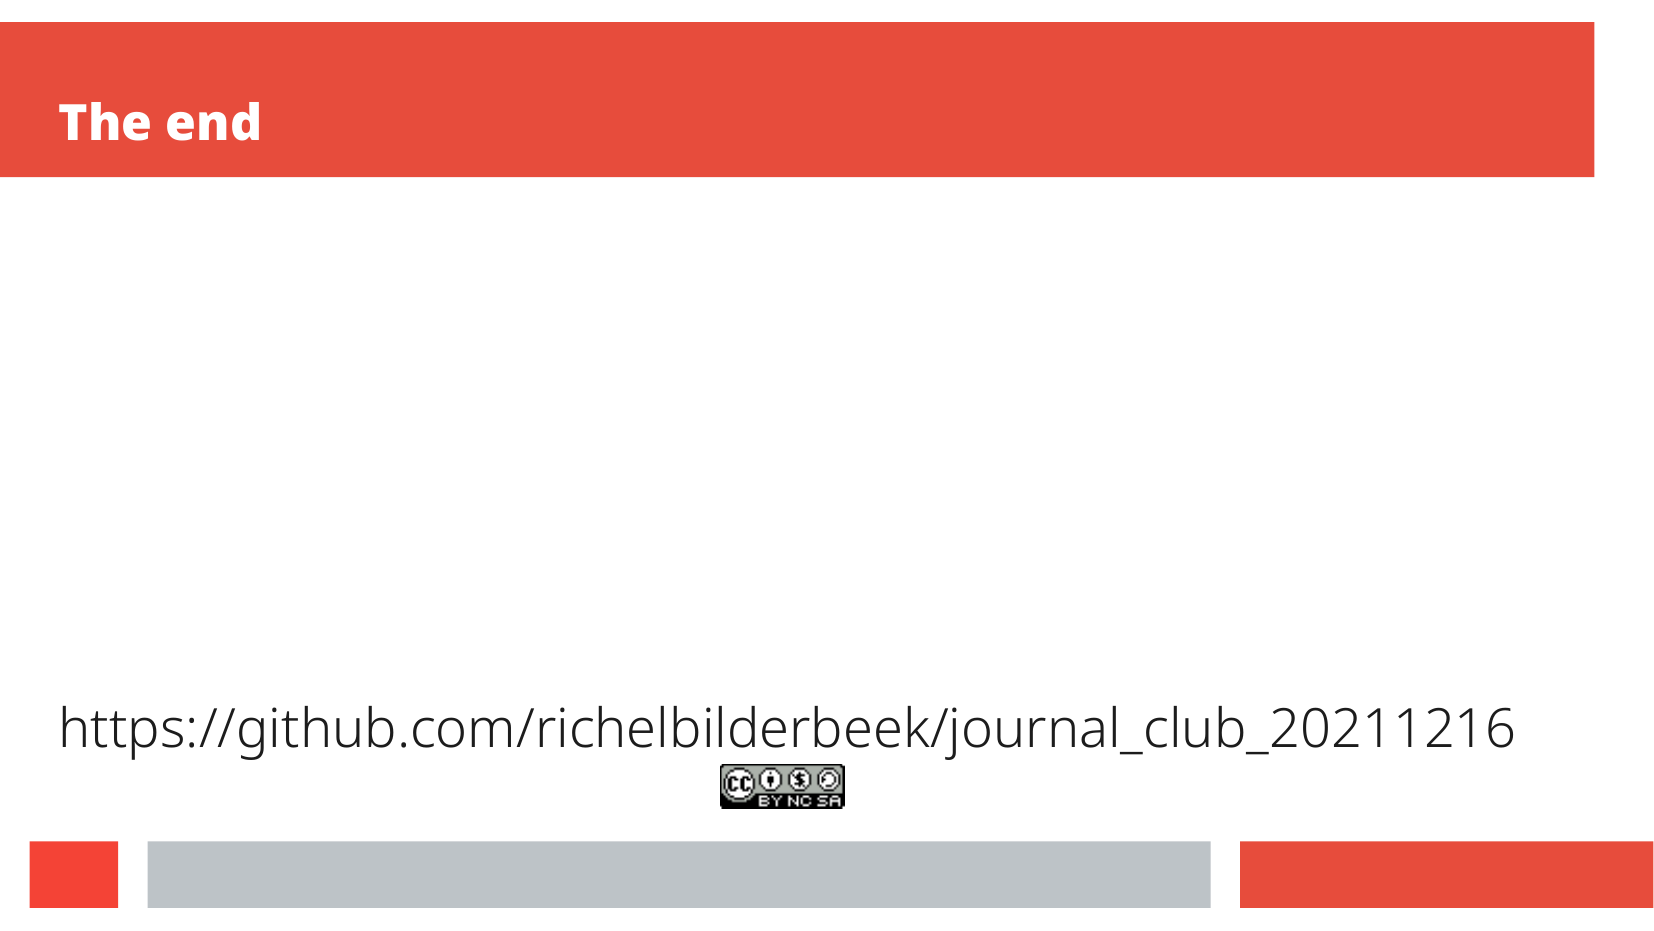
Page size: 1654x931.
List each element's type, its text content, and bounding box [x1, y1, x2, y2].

subtitle https://github.com/richelbilderbeek/journal_club_20211216 [59, 690, 1565, 820]
picture [720, 764, 845, 809]
title The end [59, 44, 1595, 156]
